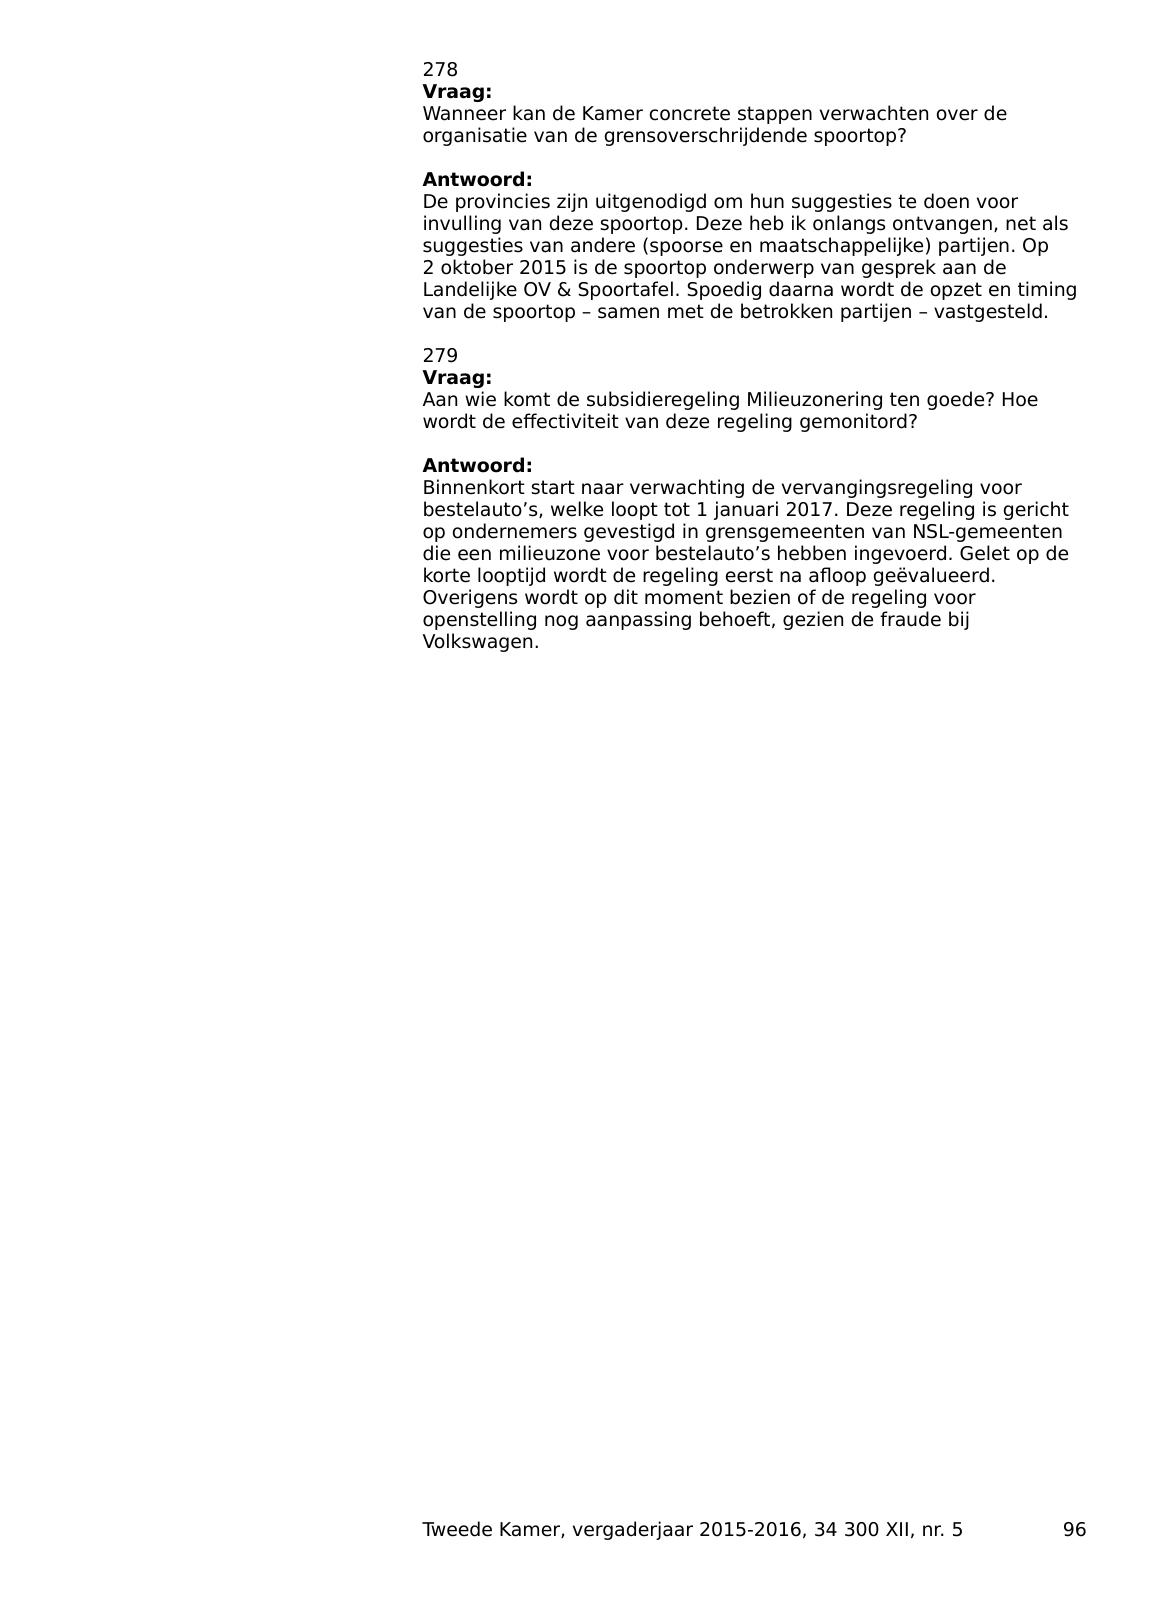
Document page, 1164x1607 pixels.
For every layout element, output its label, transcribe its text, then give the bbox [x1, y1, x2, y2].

text Binnenkort start naar verwachting de vervangingsregeling voor bestelauto’s, welke loopt tot 1 januari 2017. Deze regeling is gericht op ondernemers gevestigd in grensgemeenten van NSL-gemeenten die een milieuzone voor bestelauto’s hebben ingevoerd. Gelet op de korte looptijd wordt de regeling eerst na afloop geëvalueerd. Overigens wordt op dit moment bezien of de regeling voor openstelling nog aanpassing behoeft, gezien de fraude bij Volkswagen. [422, 477, 1087, 653]
text Vraag: [422, 81, 1087, 103]
text 279 [422, 345, 1087, 367]
text 278 [422, 59, 1087, 81]
text Antwoord: [422, 169, 1087, 191]
text Aan wie komt de subsidieregeling Milieuzonering ten goede? Hoe wordt de effectiviteit van deze regeling gemonitord? [422, 389, 1087, 433]
text Vraag: [422, 367, 1087, 389]
text Wanneer kan de Kamer concrete stappen verwachten over de organisatie van de grensoverschrijdende spoortop? [422, 103, 1087, 147]
text Antwoord: [422, 455, 1087, 477]
text De provincies zijn uitgenodigd om hun suggesties te doen voor invulling van deze spoortop. Deze heb ik onlangs ontvangen, net als suggesties van andere (spoorse en maatschappelijke) partijen. Op 2 oktober 2015 is de spoortop onderwerp van gesprek aan de Landelijke OV & Spoortafel. Spoedig daarna wordt de opzet en timing van de spoortop – samen met de betrokken partijen – vastgesteld. [422, 191, 1087, 323]
